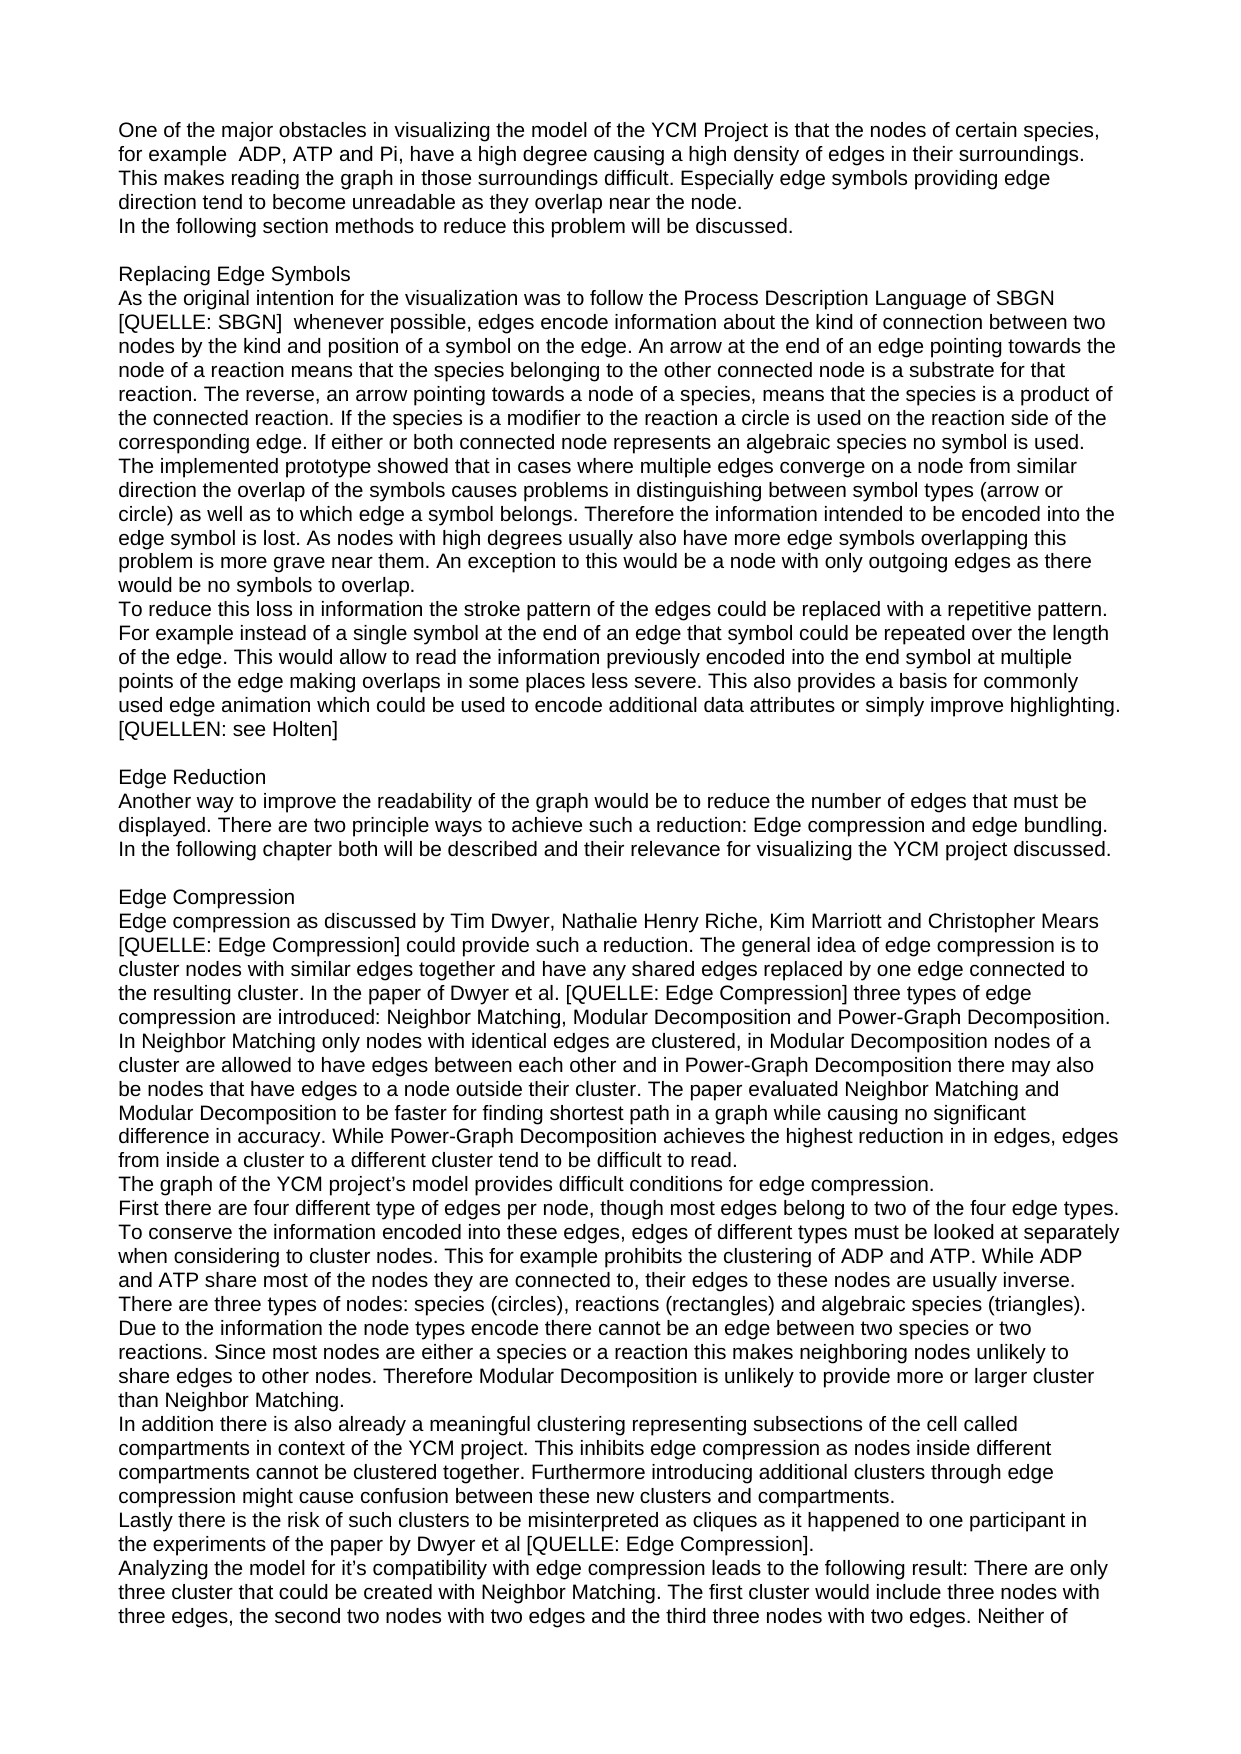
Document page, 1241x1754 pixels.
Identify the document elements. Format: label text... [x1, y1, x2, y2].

text The implemented prototype showed that in cases where multiple edges converge on a node from similar direction the overlap of the symbols causes problems in distinguishing between symbol types (arrow or circle) as well as to which edge a symbol belongs. Therefore the information intended to be encoded into the edge symbol is lost. As nodes with high degrees usually also have more edge symbols overlapping this problem is more grave near them. An exception to this would be a node with only outgoing edges as there would be no symbols to overlap. [118, 453, 1122, 597]
text Analyzing the model for it’s compatibility with edge compression leads to the following result: There are only three cluster that could be created with Neighbor Matching. The first cluster would include three nodes with three edges, the second two nodes with two edges and the third three nodes with two edges. Neither of [118, 1556, 1122, 1627]
text As the original intention for the visualization was to follow the Process Description Language of SBGN [QUELLE: SBGN] whenever possible, edges encode information about the kind of connection between two nodes by the kind and position of a symbol on the edge. An arrow at the end of an edge pointing towards the node of a reaction means that the species belonging to the other connected node is a substrate for that reaction. The reverse, an arrow pointing towards a node of a species, means that the species is a product of the connected reaction. If the species is a modifier to the reaction a circle is used on the reaction side of the corresponding edge. If either or both connected node represents an algebraic species no symbol is used. [118, 286, 1122, 453]
text In addition there is also already a meaningful clustering representing subsections of the cell called compartments in context of the YCM project. This inhibits edge compression as nodes inside different compartments cannot be clustered together. Furthermore introducing additional clusters through edge compression might cause confusion between these new clusters and compartments. [118, 1412, 1122, 1508]
text Replacing Edge Symbols [118, 262, 1122, 286]
text Edge Reduction [118, 765, 1122, 789]
text Another way to improve the readability of the graph would be to reduce the number of edges that must be displayed. There are two principle ways to achieve such a reduction: Edge compression and edge bundling. In the following chapter both will be described and their relevance for visualizing the YCM project discussed. [118, 789, 1122, 861]
text Edge Compression [118, 885, 1122, 909]
text In the following section methods to reduce this problem will be discussed. [118, 214, 1122, 238]
text Edge compression as discussed by Tim Dwyer, Nathalie Henry Riche, Kim Marriott and Christopher Mears [QUELLE: Edge Compression] could provide such a reduction. The general idea of edge compression is to cluster nodes with similar edges together and have any shared edges replaced by one edge connected to the resulting cluster. In the paper of Dwyer et al. [QUELLE: Edge Compression] three types of edge compression are introduced: Neighbor Matching, Modular Decomposition and Power-Graph Decomposition. In Neighbor Matching only nodes with identical edges are clustered, in Modular Decomposition nodes of a cluster are allowed to have edges between each other and in Power-Graph Decomposition there may also be nodes that have edges to a node outside their cluster. The paper evaluated Neighbor Matching and Modular Decomposition to be faster for finding shortest path in a graph while causing no significant difference in accuracy. While Power-Graph Decomposition achieves the highest reduction in in edges, edges from inside a cluster to a different cluster tend to be difficult to read. [118, 909, 1122, 1172]
text The graph of the YCM project’s model provides difficult conditions for edge compression. [118, 1172, 1122, 1196]
text Lastly there is the risk of such clusters to be misinterpreted as cliques as it happened to one participant in the experiments of the paper by Dwyer et al [QUELLE: Edge Compression]. [118, 1508, 1122, 1556]
text One of the major obstacles in visualizing the model of the YCM Project is that the nodes of certain species, for example ADP, ATP and Pi, have a high degree causing a high density of edges in their surroundings. This makes reading the graph in those surroundings difficult. Especially edge symbols providing edge direction tend to become unreadable as they overlap near the node. [118, 118, 1122, 214]
text To reduce this loss in information the stroke pattern of the edges could be replaced with a repetitive pattern. For example instead of a single symbol at the end of an edge that symbol could be repeated over the length of the edge. This would allow to read the information previously encoded into the end symbol at multiple points of the edge making overlaps in some places less severe. This also provides a basis for commonly used edge animation which could be used to encode additional data attributes or simply improve highlighting.[QUELLEN: see Holten] [118, 597, 1122, 741]
text First there are four different type of edges per node, though most edges belong to two of the four edge types. To conserve the information encoded into these edges, edges of different types must be looked at separately when considering to cluster nodes. This for example prohibits the clustering of ADP and ATP. While ADP and ATP share most of the nodes they are connected to, their edges to these nodes are usually inverse. [118, 1196, 1122, 1292]
text There are three types of nodes: species (circles), reactions (rectangles) and algebraic species (triangles). Due to the information the node types encode there cannot be an edge between two species or two reactions. Since most nodes are either a species or a reaction this makes neighboring nodes unlikely to share edges to other nodes. Therefore Modular Decomposition is unlikely to provide more or larger cluster than Neighbor Matching. [118, 1292, 1122, 1412]
